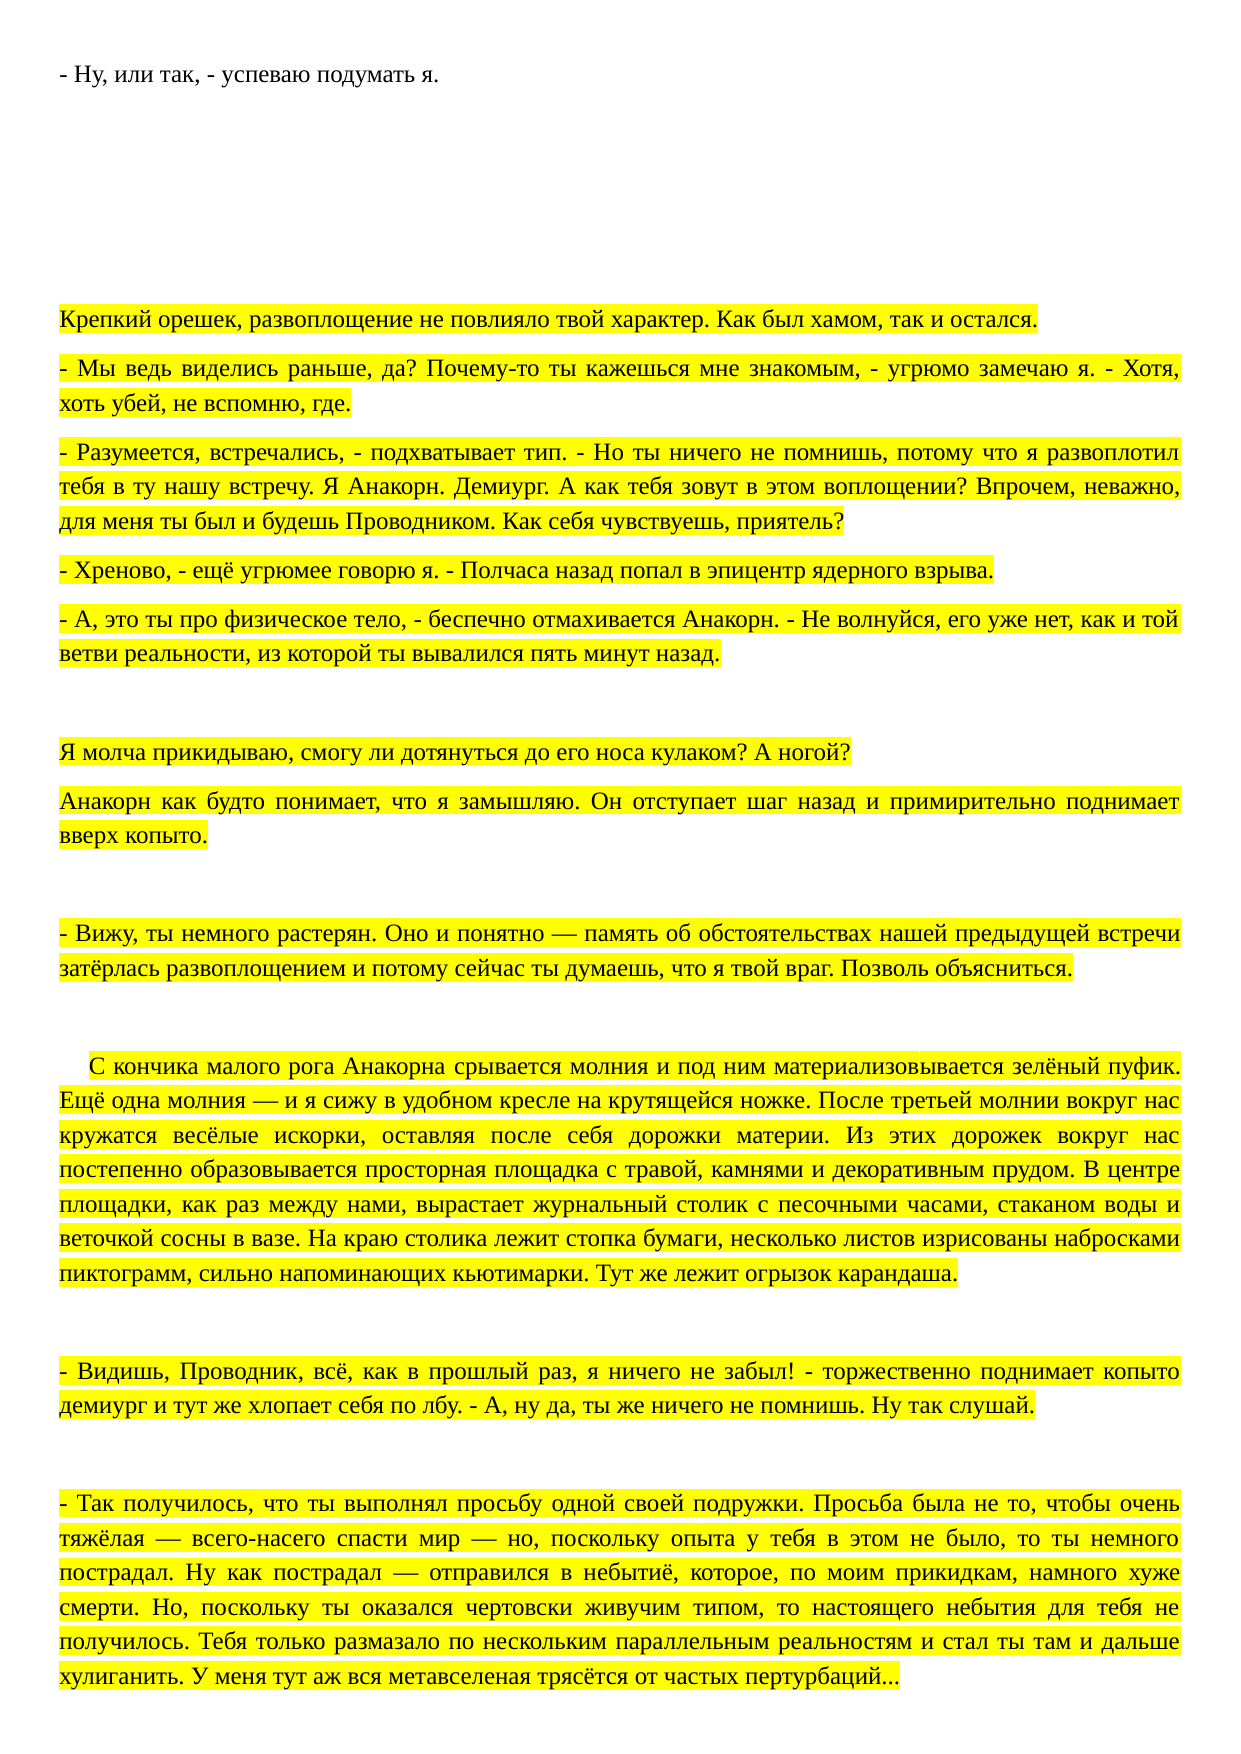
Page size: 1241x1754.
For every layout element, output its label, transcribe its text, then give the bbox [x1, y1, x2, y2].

text - Видишь, Проводник, всё, как в прошлый раз, я ничего не забыл! - торжественно поднимает копыто демиург и тут же хлопает себя по лбу. - А, ну да, ты же ничего не помнишь. Ну так слушай. [59, 1356, 1181, 1419]
text - Ну, или так, - успеваю подумать я. [59, 59, 1181, 88]
text - Вижу, ты немного растерян. Оно и понятно — память об обстоятельствах нашей предыдущей встречи затёрлась развоплощением и потому сейчас ты думаешь, что я твой враг. Позволь объясниться. [59, 918, 1181, 982]
text - Хреново, - ещё угрюмее говорю я. - Полчаса назад попал в эпицентр ядерного взрыва. [59, 555, 1181, 584]
text - А, это ты про физическое тело, - беспечно отмахивается Анакорн. - Не волнуйся, его уже нет, как и той ветви реальности, из которой ты вывалился пять минут назад. [59, 604, 1181, 667]
text - Так получилось, что ты выполнял просьбу одной своей подружки. Просьба была не то, чтобы очень тяжёлая — всего-насего спасти мир — но, поскольку опыта у тебя в этом не было, то ты немного пострадал. Ну как пострадал — отправился в небытиё, которое, по моим прикидкам, намного хуже смерти. Но, поскольку ты оказался чертовски живучим типом, то настоящего небытия для тебя не получилось. Тебя только размазало по нескольким параллельным реальностям и стал ты там и дальше хулиганить. У меня тут аж вся метавселеная трясётся от частых пертурбаций... [59, 1488, 1181, 1690]
text Я молча прикидываю, смогу ли дотянуться до его носа кулаком? А ногой? [59, 737, 1181, 765]
text Анакорн как будто понимает, что я замышляю. Он отступает шаг назад и примирительно поднимает вверх копыто. [59, 786, 1181, 849]
text Крепкий орешек, развоплощение не повлияло твой характер. Как был хамом, так и остался. [59, 304, 1181, 333]
text - Разумеется, встречались, - подхватывает тип. - Но ты ничего не помнишь, потому что я развоплотил тебя в ту нашу встречу. Я Анакорн. Демиург. А как тебя зовут в этом воплощении? Впрочем, неважно, для меня ты был и будешь Проводником. Как себя чувствуешь, приятель? [59, 437, 1181, 535]
text С кончика малого рога Анакорна срывается молния и под ним материализовывается зелёный пуфик. Ещё одна молния — и я сижу в удобном кресле на крутящейся ножке. После третьей молнии вокруг нас кружатся весёлые искорки, оставляя после себя дорожки материи. Из этих дорожек вокруг нас постепенно образовывается просторная площадка с травой, камнями и декоративным прудом. В центре площадки, как раз между нами, вырастает журнальный столик с песочными часами, стаканом воды и веточкой сосны в вазе. На краю столика лежит стопка бумаги, несколько листов изрисованы набросками пиктограмм, сильно напоминающих кьютимарки. Тут же лежит огрызок карандаша. [59, 1051, 1181, 1287]
text - Мы ведь виделись раньше, да? Почему-то ты кажешься мне знакомым, - угрюмо замечаю я. - Хотя, хоть убей, не вспомню, где. [59, 353, 1181, 417]
